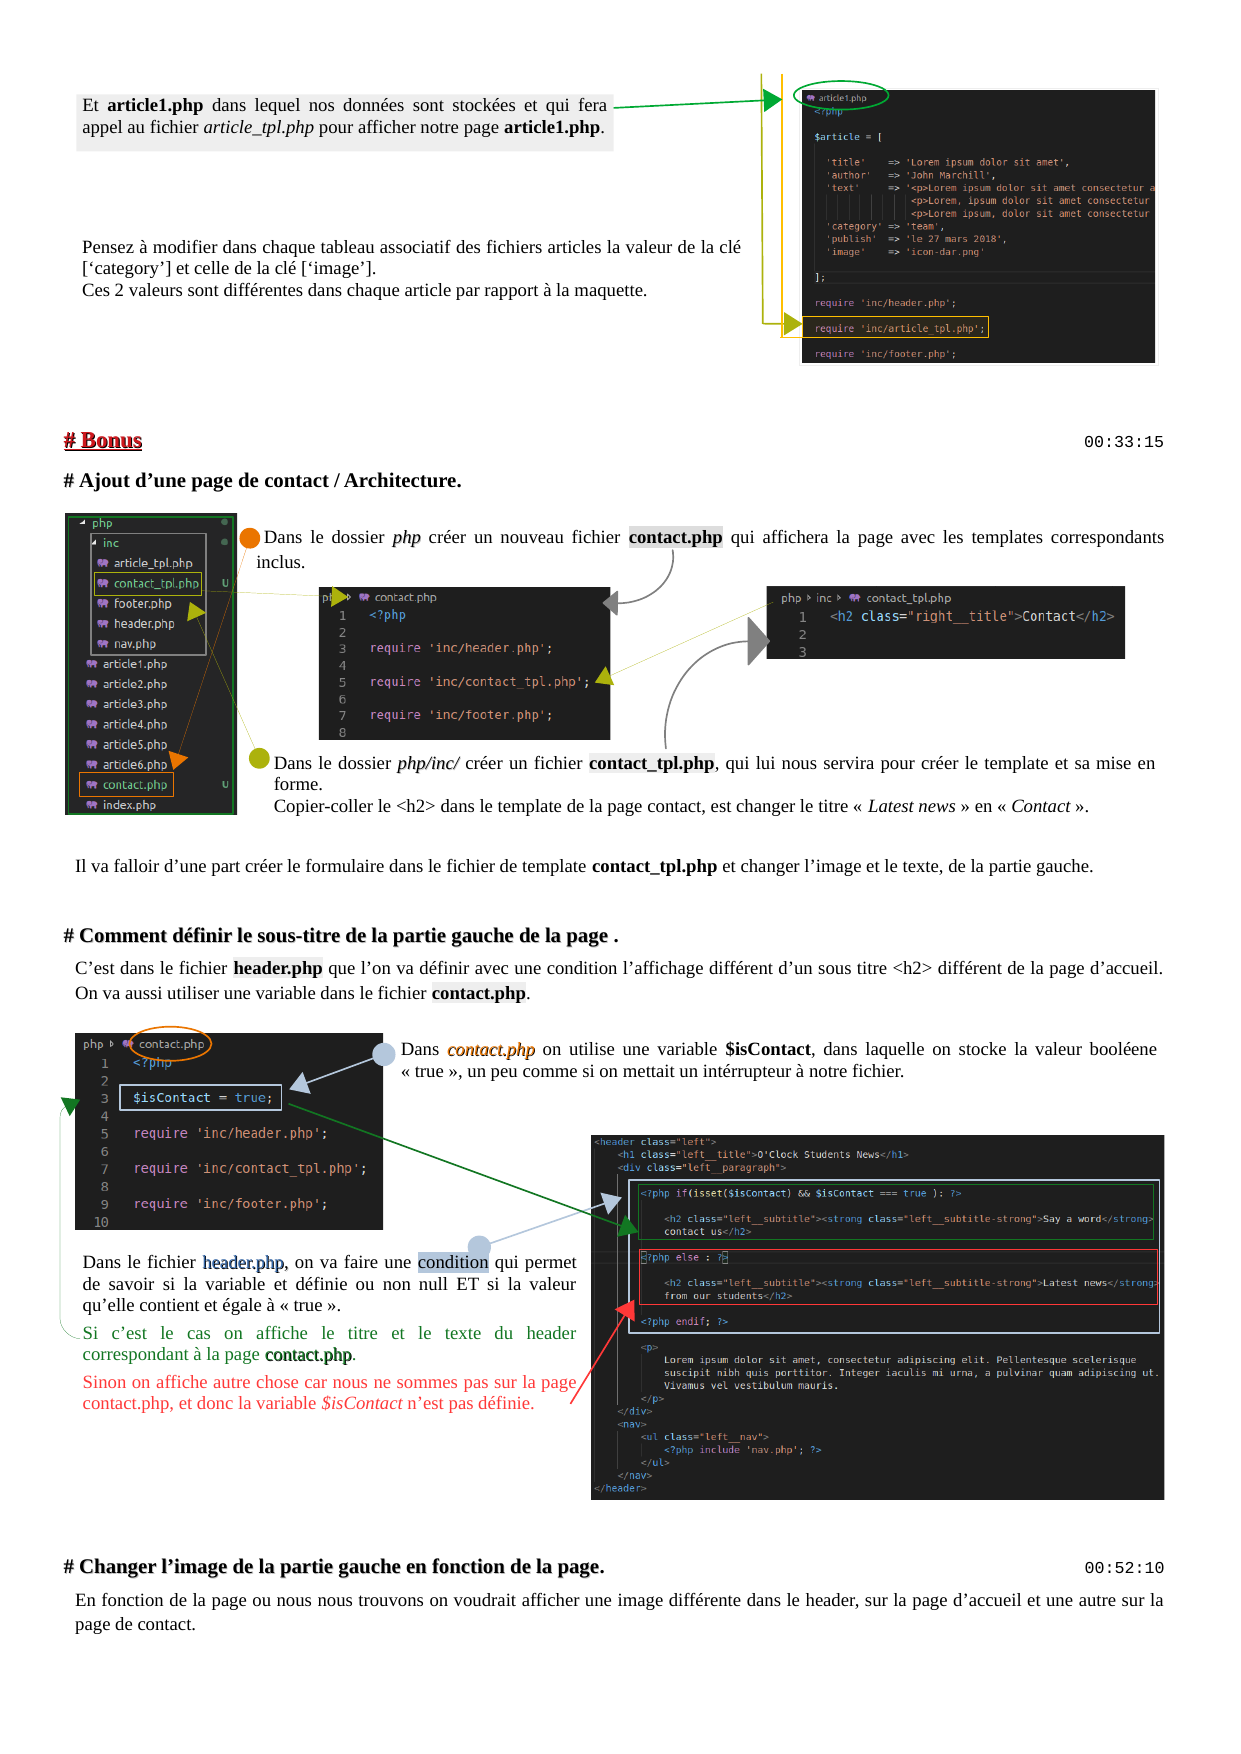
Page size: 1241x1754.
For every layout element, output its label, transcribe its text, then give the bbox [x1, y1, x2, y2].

picture [802, 90, 1156, 363]
picture [802, 90, 887, 108]
picture [630, 1181, 1159, 1332]
picture [65, 513, 238, 815]
picture [766, 586, 1125, 659]
picture [75, 1033, 384, 1230]
text Dans le dossier php créer un nouveau fichier contact.php qui affichera la page avec les templates correspondants inclus. [238, 526, 1165, 573]
picture [318, 587, 611, 740]
text # Bonus 00:33:15 [63, 426, 1165, 452]
text # Ajout d’une page de contact / Architecture. [63, 468, 1165, 492]
picture [591, 1217, 628, 1367]
text C’est dans le fichier header.php que l’on va définir avec une condition l’affichage différent d’un sous titre <h2> différent de la page d’accueil. On va aussi utiliser une variable dans le fichier contact.php. [75, 957, 1165, 1003]
text # Changer l’image de la partie gauche en fonction de la page. 00:52:10 [63, 1554, 1165, 1579]
picture [591, 1135, 1165, 1500]
picture [92, 534, 205, 654]
picture [69, 518, 232, 813]
picture [234, 578, 238, 592]
picture [318, 587, 331, 596]
picture [131, 1033, 210, 1059]
picture [207, 592, 231, 649]
picture [198, 614, 205, 633]
picture [234, 704, 238, 815]
picture [803, 317, 988, 337]
text Il va falloir d’une part créer le formulaire dans le fichier de template contact_tpl.php et changer l’image et le texte, de la partie gauche. [75, 854, 1165, 876]
text # Comment définir le sous-titre de la partie gauche de la page . [63, 923, 1165, 947]
picture [234, 593, 238, 707]
picture [213, 596, 232, 694]
picture [95, 573, 201, 595]
text En fonction de la page ou nous nous trouvons on voudrait afficher une image différente dans le header, sur la page d’accueil et une autre sur la page de contact. [75, 1588, 1165, 1635]
picture [639, 1185, 1153, 1239]
